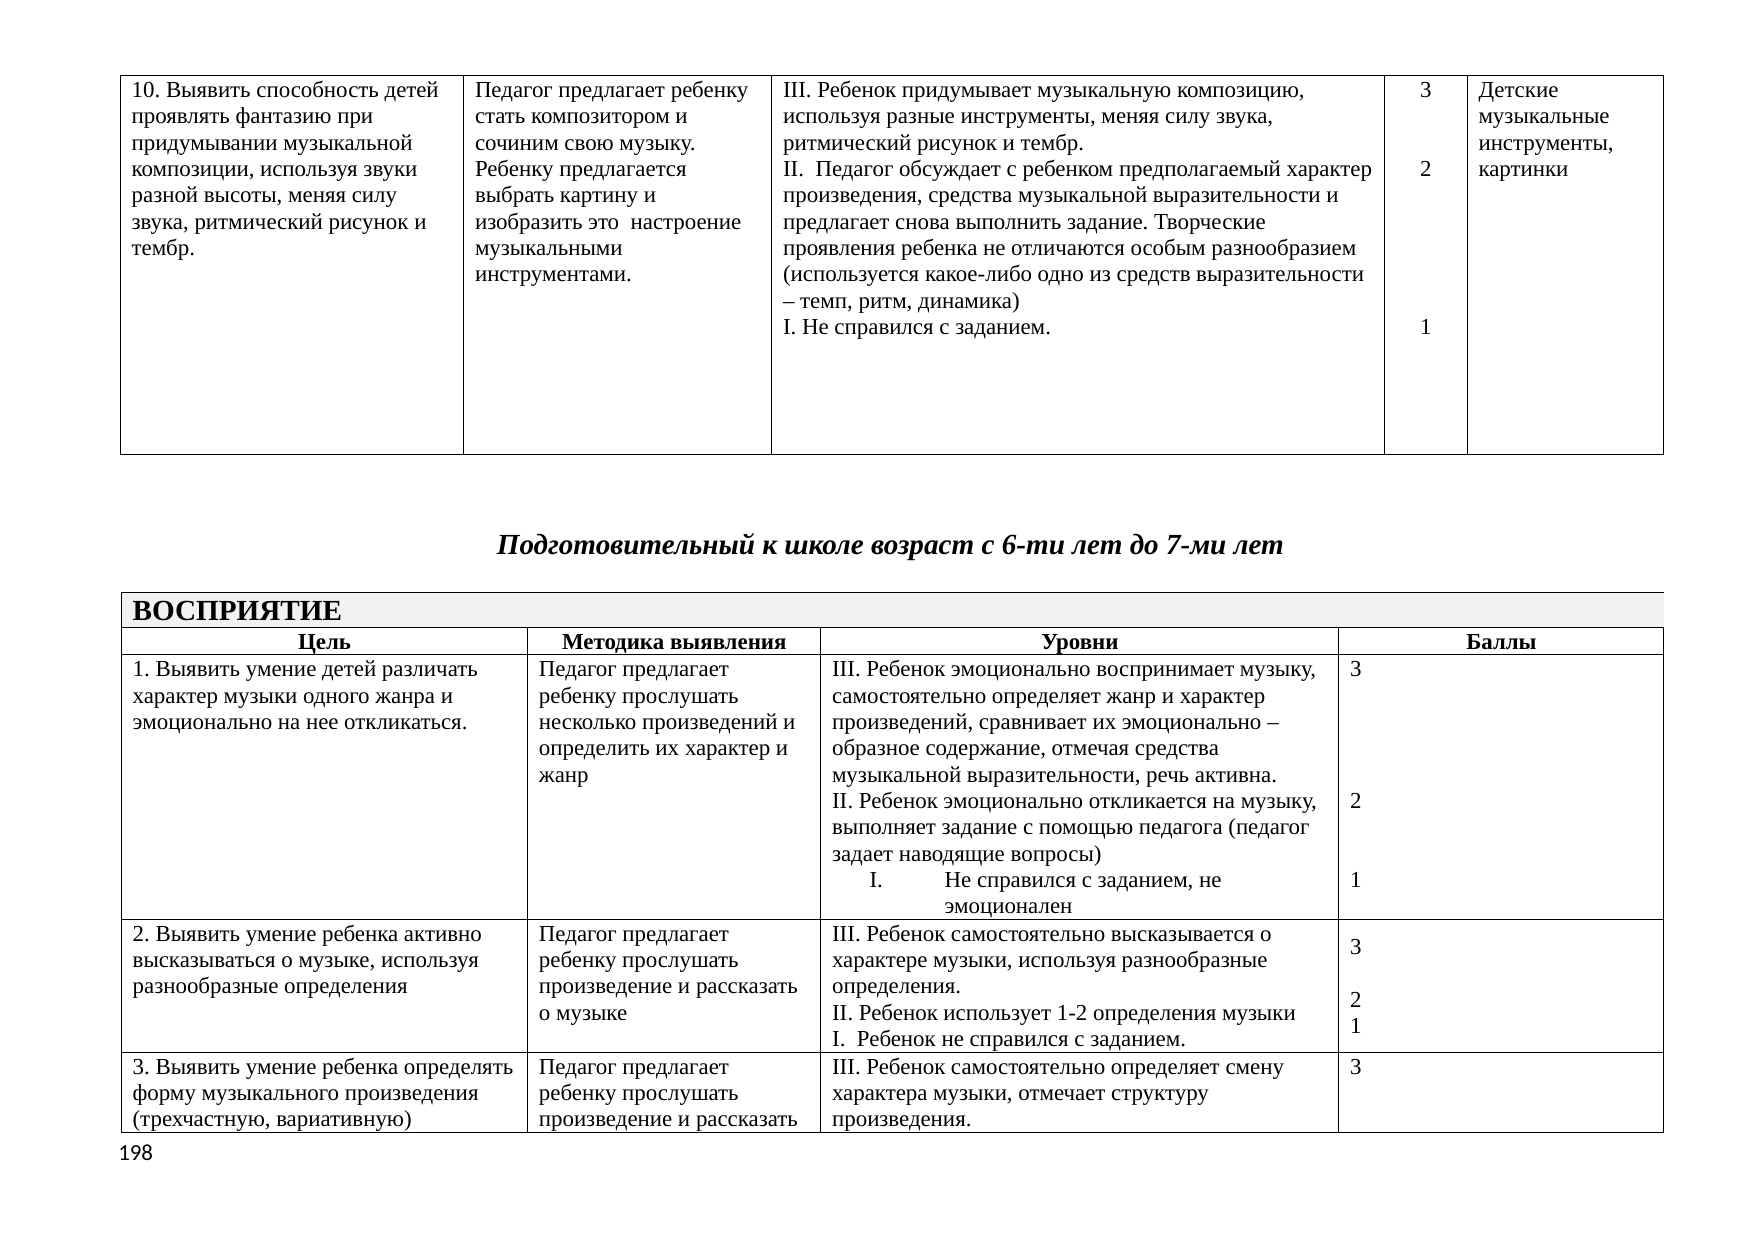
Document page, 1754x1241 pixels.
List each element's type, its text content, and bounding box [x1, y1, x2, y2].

table_cell Педагог предлагает ребенку прослушать произведение и рассказать о музыке [528, 920, 820, 1052]
table_cell 10. Выявить способность детей проявлять фантазию при придумывании музыкальной композиции, используя звуки разной высоты, меняя силу звука, ритмический рисунок и тембр. [121, 76, 463, 454]
table_cell Детские музыкальные инструменты, картинки [1468, 76, 1663, 454]
table_cell 1. Выявить умение детей различать характер музыки одного жанра и эмоционально на нее откликаться. [122, 655, 527, 919]
table_cell III. Ребенок самостоятельно определяет смену характера музыки, отмечает структуру произведения. [821, 1053, 1338, 1132]
table_cell III. Ребенок придумывает музыкальную композицию, используя разные инструменты, меняя силу звука, ритмический рисунок и тембр. II. Педагог обсуждает с ребенком предполагаемый характер произведения, средства музыкальной выразительности и предлагает снова выполнить задание. Творческие проявления ребенка не отличаются особым разнообразием (используется какое-либо одно из средств выразительности – темп, ритм, динамика) I. Не справился с заданием. [772, 76, 1384, 454]
table_cell Цель [122, 628, 527, 654]
table_cell Педагог предлагает ребенку стать композитором и сочиним свою музыку. Ребенку предлагается выбрать картину и изобразить это настроение музыкальными инструментами. [464, 76, 771, 454]
table_cell Уровни [821, 628, 1338, 654]
table_cell Педагог предлагает ребенку прослушать произведение и рассказать [528, 1053, 820, 1132]
table_cell Педагог предлагает ребенку прослушать несколько произведений и определить их характер и жанр [528, 655, 820, 919]
table_cell 3 [1339, 1053, 1663, 1132]
table_cell Баллы [1339, 628, 1663, 654]
table_cell 3 2 1 [1339, 920, 1663, 1052]
table_cell 3 2 1 [1385, 76, 1467, 454]
table_cell 3. Выявить умение ребенка определять форму музыкального произведения (трехчастную, вариативную) [122, 1053, 527, 1132]
table_header ВОСПРИЯТИЕ [122, 593, 1664, 627]
table_cell Методика выявления [528, 628, 820, 654]
table_cell 2. Выявить умение ребенка активно высказываться о музыке, используя разнообразные определения [122, 920, 527, 1052]
table_cell III. Ребенок самостоятельно высказывается о характере музыки, используя разнообразные определения. II. Ребенок использует 1-2 определения музыки I. Ребенок не справился с заданием. [821, 920, 1338, 1052]
table_cell 3 2 1 [1339, 655, 1663, 919]
table_cell III. Ребенок эмоционально воспринимает музыку, самостоятельно определяет жанр и характер произведений, сравнивает их эмоционально – образное содержание, отмечая средства музыкальной выразительности, речь активна. II. Ребенок эмоционально откликается на музыку, выполняет задание с помощью педагога (педагог задает наводящие вопросы) Не справился с заданием, не эмоционален [821, 655, 1338, 919]
text Подготовительный к школе возраст с 6-ти лет до 7-ми лет [118, 527, 1665, 561]
